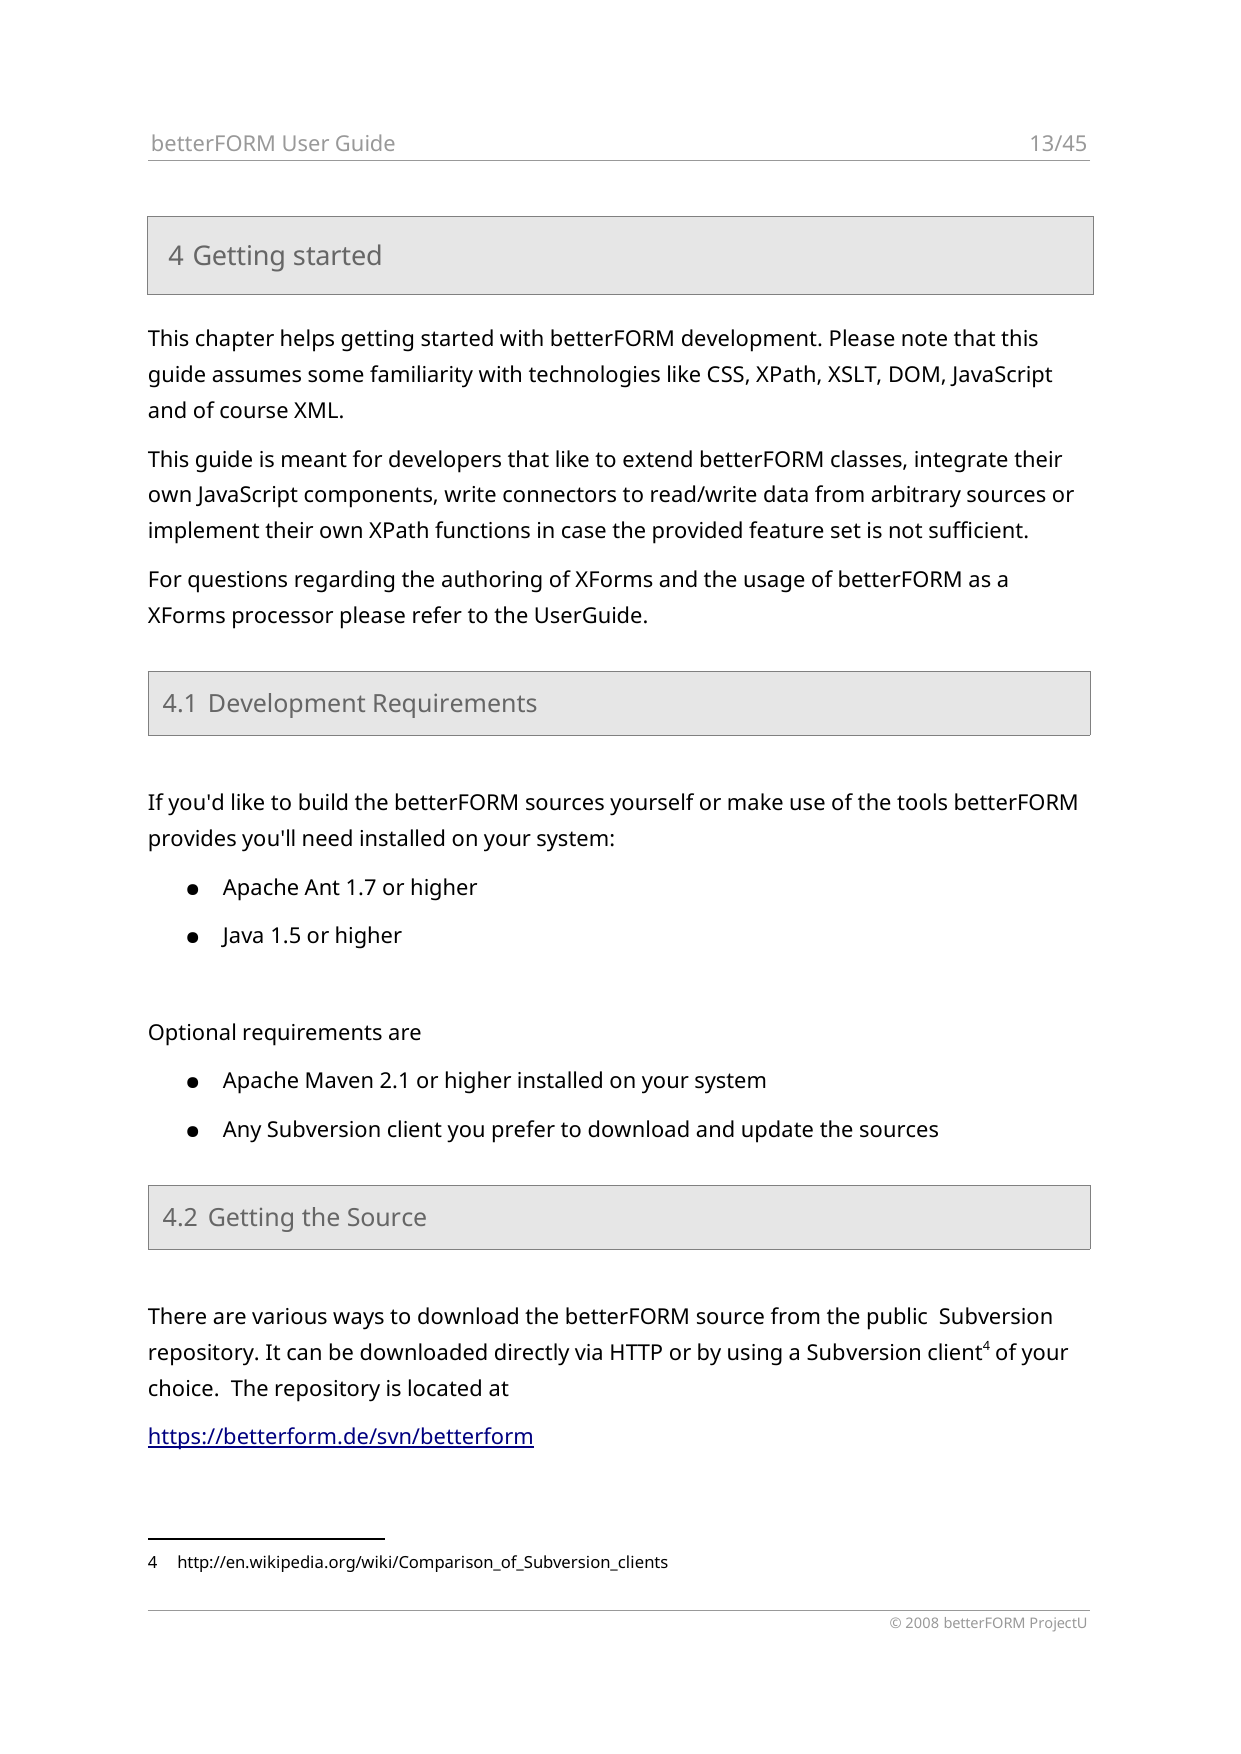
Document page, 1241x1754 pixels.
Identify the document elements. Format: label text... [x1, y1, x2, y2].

text This chapter helps getting started with betterFORM development. Please note that this guide assumes some familiarity with technologies like CSS, XPath, XSLT, DOM, JavaScript and of course XML. [148, 323, 1090, 425]
subtitle Getting started [148, 217, 1093, 294]
subtitle Development Requirements [149, 672, 1090, 735]
list Apache Maven 2.1 or higher installed on your system [185, 1065, 1090, 1095]
text This guide is meant for developers that like to extend betterFORM classes, integrate their own JavaScript components, write connectors to read/write data from arbitrary sources or implement their own XPath functions in case the provided feature set is not sufficient. [148, 443, 1090, 545]
text http://en.wikipedia.org/wiki/Comparison_of_Subversion_clients [148, 1551, 1093, 1574]
text https://betterform.de/svn/betterform [148, 1421, 1090, 1451]
subtitle Getting the Source [149, 1186, 1090, 1249]
text There are various ways to download the betterFORM source from the public Subversion repository. It can be downloaded directly via HTTP or by using a Sub­version client of your choice. The repository is located at [148, 1301, 1090, 1403]
list Apache Ant 1.7 or higher [185, 871, 1090, 901]
text For questions regarding the authoring of XForms and the usage of betterFORM as a XForms processor please refer to the UserGuide. [148, 564, 1090, 630]
list Java 1.5 or higher [185, 920, 1090, 950]
text Optional requirements are [148, 1017, 1090, 1047]
text If you'd like to build the betterFORM sources yourself or make use of the tools betterFORM provides you'll need installed on your system: [148, 787, 1090, 853]
list Any Subversion client you prefer to download and update the sources [185, 1113, 1090, 1143]
